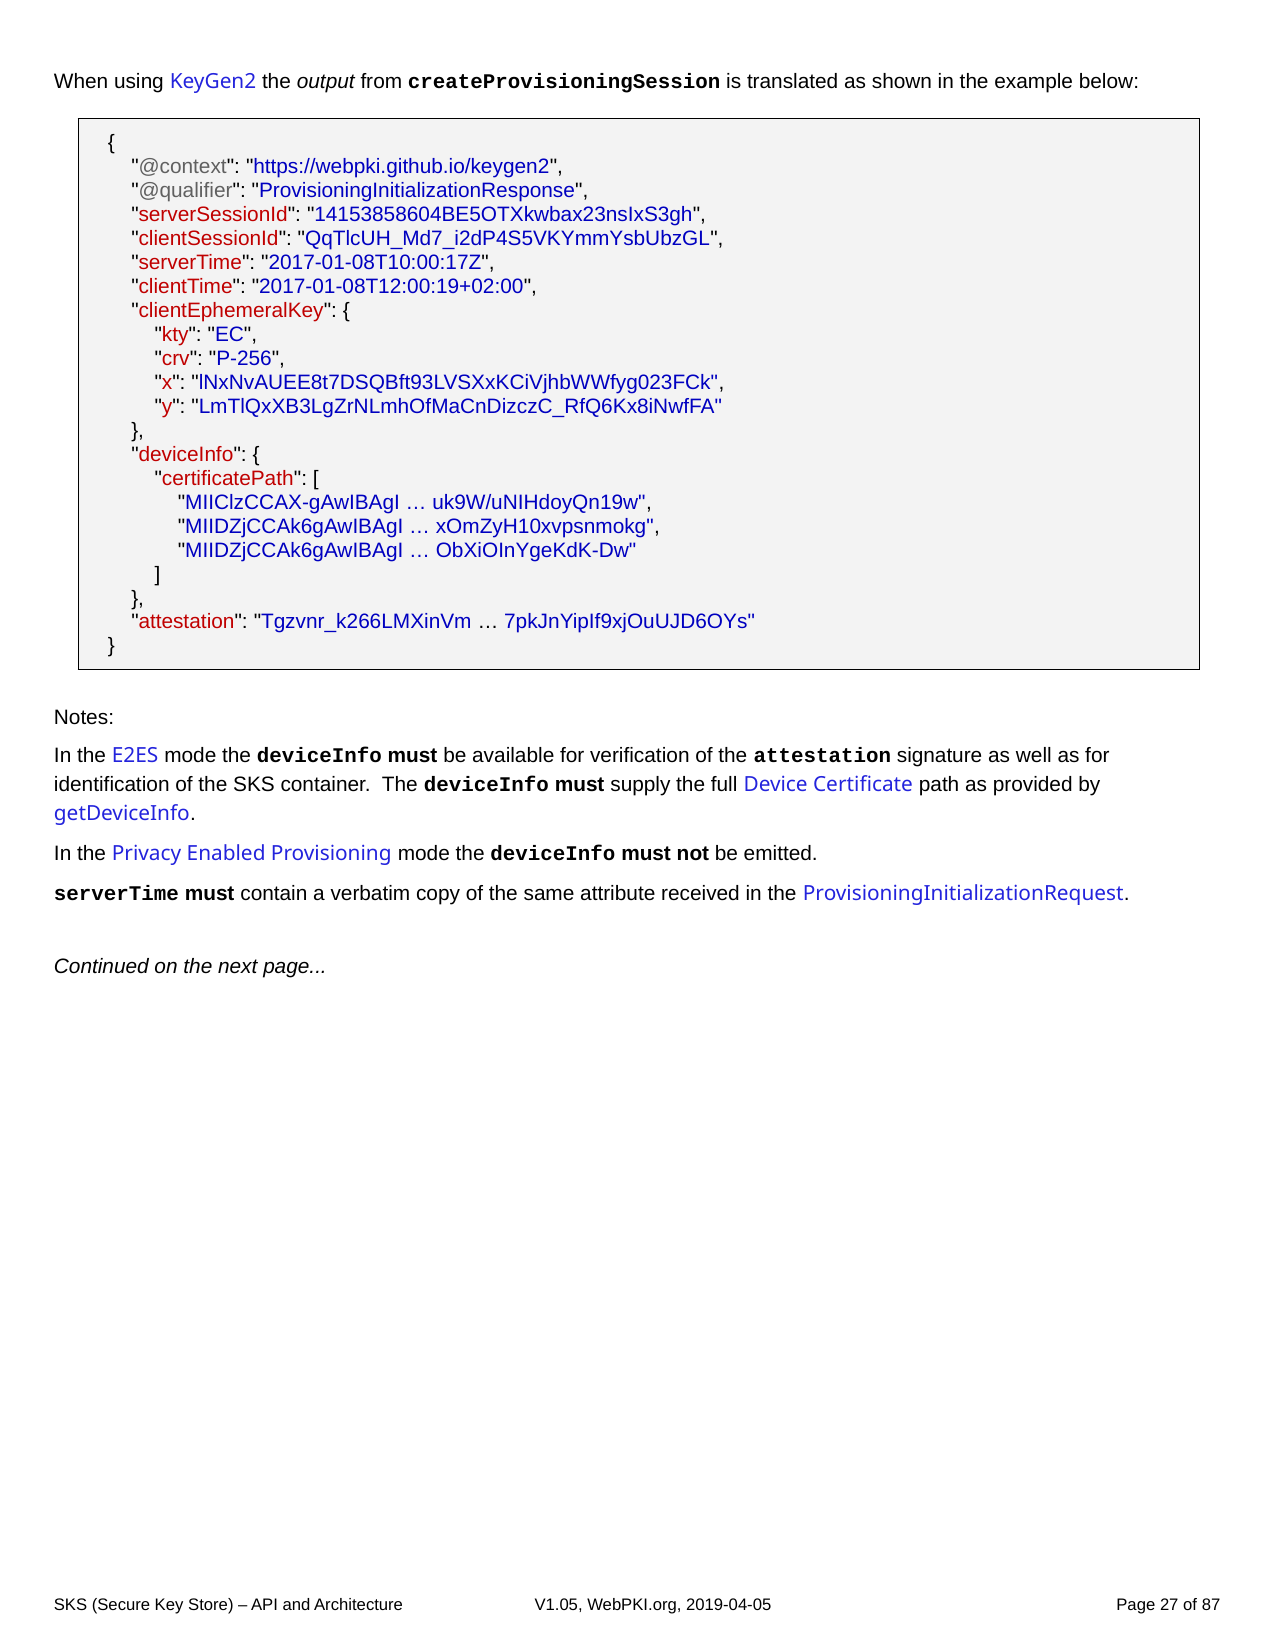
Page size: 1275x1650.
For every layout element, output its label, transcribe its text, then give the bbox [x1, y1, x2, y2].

text serverTime must contain a verbatim copy of the same attribute received in the ProvisioningInitializationRequest. [54, 878, 1221, 907]
text When using KeyGen2 the output from createProvisioningSession is translated as shown in the example below: [54, 66, 1221, 118]
text In the E2ES mode the deviceInfo must be available for verification of the attestation signature as well as for identification of the SKS container. The deviceInfo must supply the full Device Certificate path as provided by getDeviceInfo. [54, 741, 1221, 826]
text Notes: [54, 705, 1221, 729]
text In the Privacy Enabled Provisioning mode the deviceInfo must not be emitted. [54, 838, 1221, 866]
table_header { "@context": "https://webpki.github.io/keygen2", "@qualifier": "ProvisioningInitializationResponse", "serverSessionId": "14153858604BE5OTXkwbax23nsIxS3gh", "clientSessionId": "QqTlcUH_Md7_i2dP4S5VKYmmYsbUbzGL", "serverTime": "2017-01-08T10:00:17Z", "clientTime": "2017-01-08T12:00:19+02:00", "clientEphemeralKey": { "kty": "EC", "crv": "P-256", "x": "lNxNvAUEE8t7DSQBft93LVSXxKCiVjhbWWfyg023FCk", "y": "LmTlQxXB3LgZrNLmhOfMaCnDizczC_RfQ6Kx8iNwfFA" }, "deviceInfo": { "certificatePath": [ "MIIClzCCAX-gAwIBAgI … uk9W/uNIHdoyQn19w", "MIIDZjCCAk6gAwIBAgI … xOmZyH10xvpsnmokg", "MIIDZjCCAk6gAwIBAgI … ObXiOInYgeKdK-Dw" ] }, "attestation": "Tgzvnr_k266LMXinVm … 7pkJnYipIf9xjOuUJD6OYs" } [79, 119, 1199, 669]
text Continued on the next page... [54, 954, 1221, 978]
